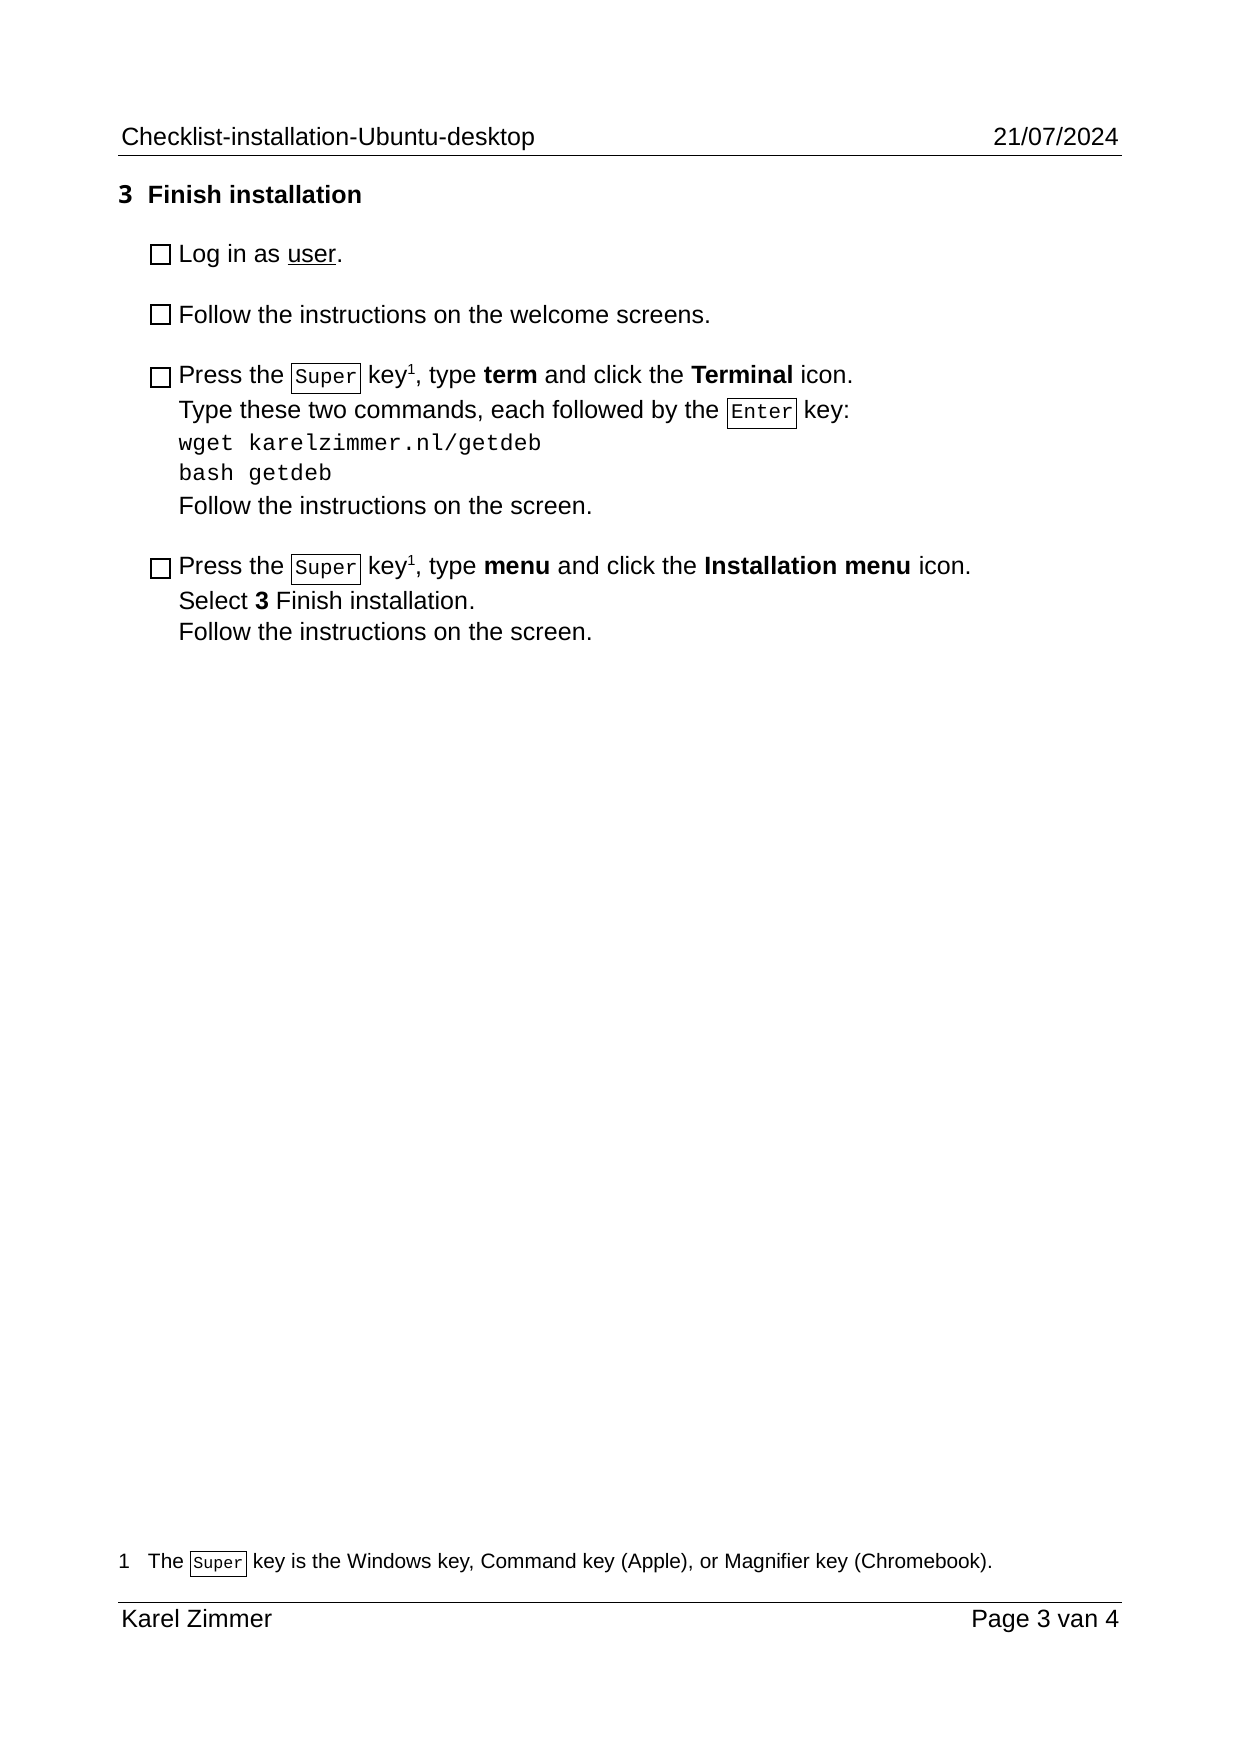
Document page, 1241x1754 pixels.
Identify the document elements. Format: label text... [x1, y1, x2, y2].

table_cell [177, 269, 1122, 300]
table_cell [142, 551, 177, 586]
table_cell Follow the instructions on the screen. [177, 616, 1122, 647]
table_cell [118, 395, 142, 430]
table_cell [142, 521, 177, 551]
table_cell Press the Super key, type term and click the Terminal icon. [177, 360, 1122, 395]
table_cell Type these two commands, each followed by the Enter key: [177, 395, 1122, 430]
table_header [142, 239, 177, 269]
table_cell [142, 269, 177, 300]
table_cell bash getdeb [177, 460, 1122, 491]
table_cell [142, 586, 177, 616]
table_cell Press the Super key1, type menu and click the Installation menu icon. [177, 551, 1122, 586]
table_cell Select 3 Finish installation. [177, 586, 1122, 616]
table_cell [142, 360, 177, 395]
table_cell [118, 269, 142, 300]
table_header Log in as USER. [177, 239, 1122, 269]
table_cell [142, 460, 177, 491]
table_cell [118, 586, 142, 616]
table_cell [118, 616, 142, 647]
table_cell [142, 300, 177, 330]
table_cell Follow the instructions on the screen. [177, 491, 1122, 521]
table_cell [118, 300, 142, 330]
table_cell wget karelzimmer.nl/getdeb [177, 430, 1122, 460]
table_cell [118, 460, 142, 491]
table_cell [118, 360, 142, 395]
table_cell [177, 330, 1122, 360]
table_cell [142, 395, 177, 430]
table_cell [118, 551, 142, 586]
table_cell Follow the instructions on the welcome screens. [177, 300, 1122, 330]
list Finish installation [118, 177, 1122, 211]
table_cell [142, 616, 177, 647]
table_cell [142, 330, 177, 360]
table_header [118, 239, 142, 269]
table_cell [118, 491, 142, 521]
table_cell [142, 491, 177, 521]
table_cell [118, 430, 142, 460]
table_cell [118, 330, 142, 360]
table_cell [177, 521, 1122, 551]
table_cell [142, 430, 177, 460]
table_cell [118, 521, 142, 551]
